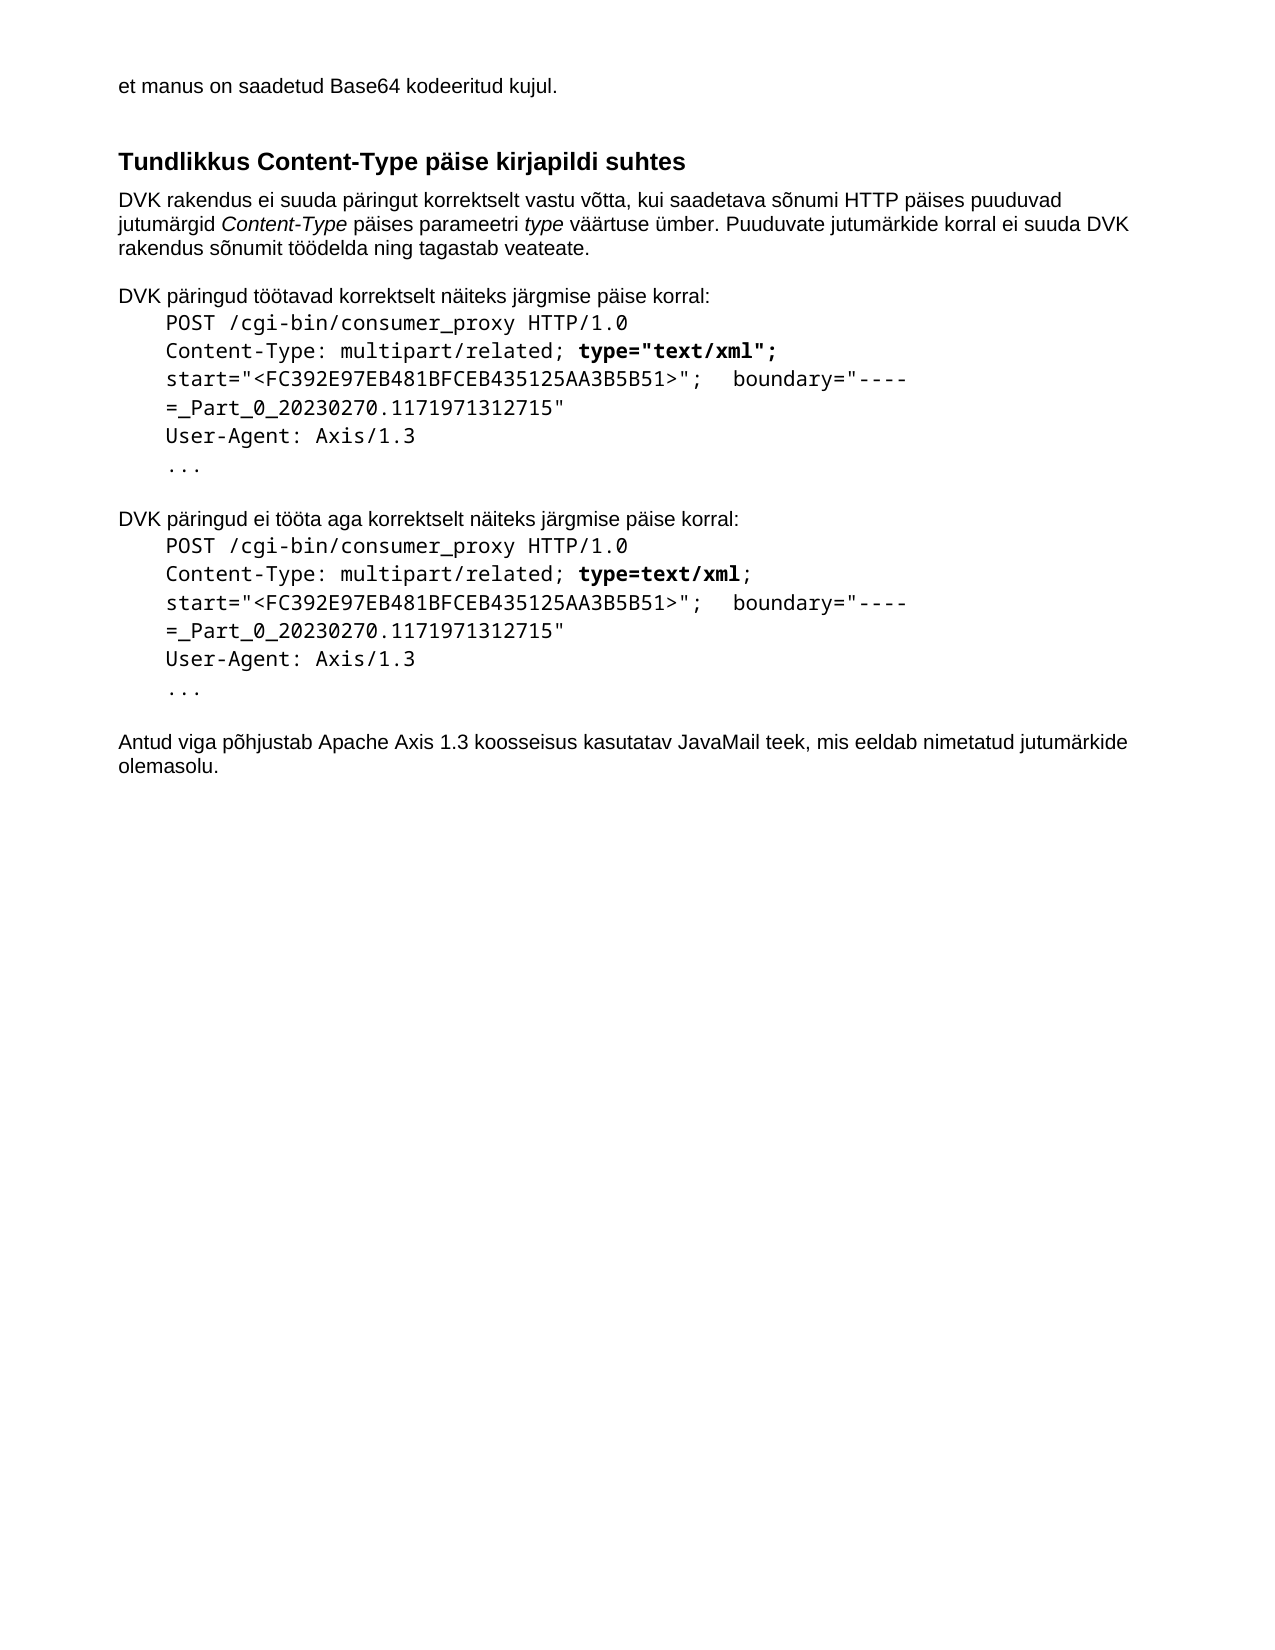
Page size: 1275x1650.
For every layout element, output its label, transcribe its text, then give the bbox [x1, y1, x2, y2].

text DVK rakendus ei suuda päringut korrektselt vastu võtta, kui saadetava sõnumi HTTP päises puuduvad jutumärgid Content-Type päises parameetri type väärtuse ümber. Puuduvate jutumärkide korral ei suuda DVK rakendus sõnumit töödelda ning tagastab veateate. [118, 188, 1157, 260]
text POST /cgi-bin/consumer_proxy HTTP/1.0 [165, 308, 1157, 336]
subtitle Tundlikkus Content-Type päise kirjapildi suhtes [118, 147, 1157, 175]
text Antud viga põhjustab Apache Axis 1.3 koosseisus kasutatav JavaMail teek, mis eeldab nimetatud jutumärkide olemasolu. [118, 730, 1157, 778]
text User-Agent: Axis/1.3 [165, 421, 1157, 450]
text ... [165, 673, 1157, 701]
text Content-Type: multipart/related; type="text/xml"; start="<FC392E97EB481BFCEB435125AA3B5B51>"; boundary="----=_Part_0_20230270.1171971312715" [165, 336, 1157, 421]
text ... [165, 450, 1157, 478]
text DVK päringud töötavad korrektselt näiteks järgmise päise korral: [118, 284, 1157, 308]
text POST /cgi-bin/consumer_proxy HTTP/1.0 [165, 531, 1157, 559]
text User-Agent: Axis/1.3 [165, 644, 1157, 673]
text et manus on saadetud Base64 kodeeritud kujul. [118, 74, 1157, 98]
text Content-Type: multipart/related; type=text/xml; start="<FC392E97EB481BFCEB435125AA3B5B51>"; boundary="----=_Part_0_20230270.1171971312715" [165, 559, 1157, 644]
text DVK päringud ei tööta aga korrektselt näiteks järgmise päise korral: [118, 507, 1157, 531]
